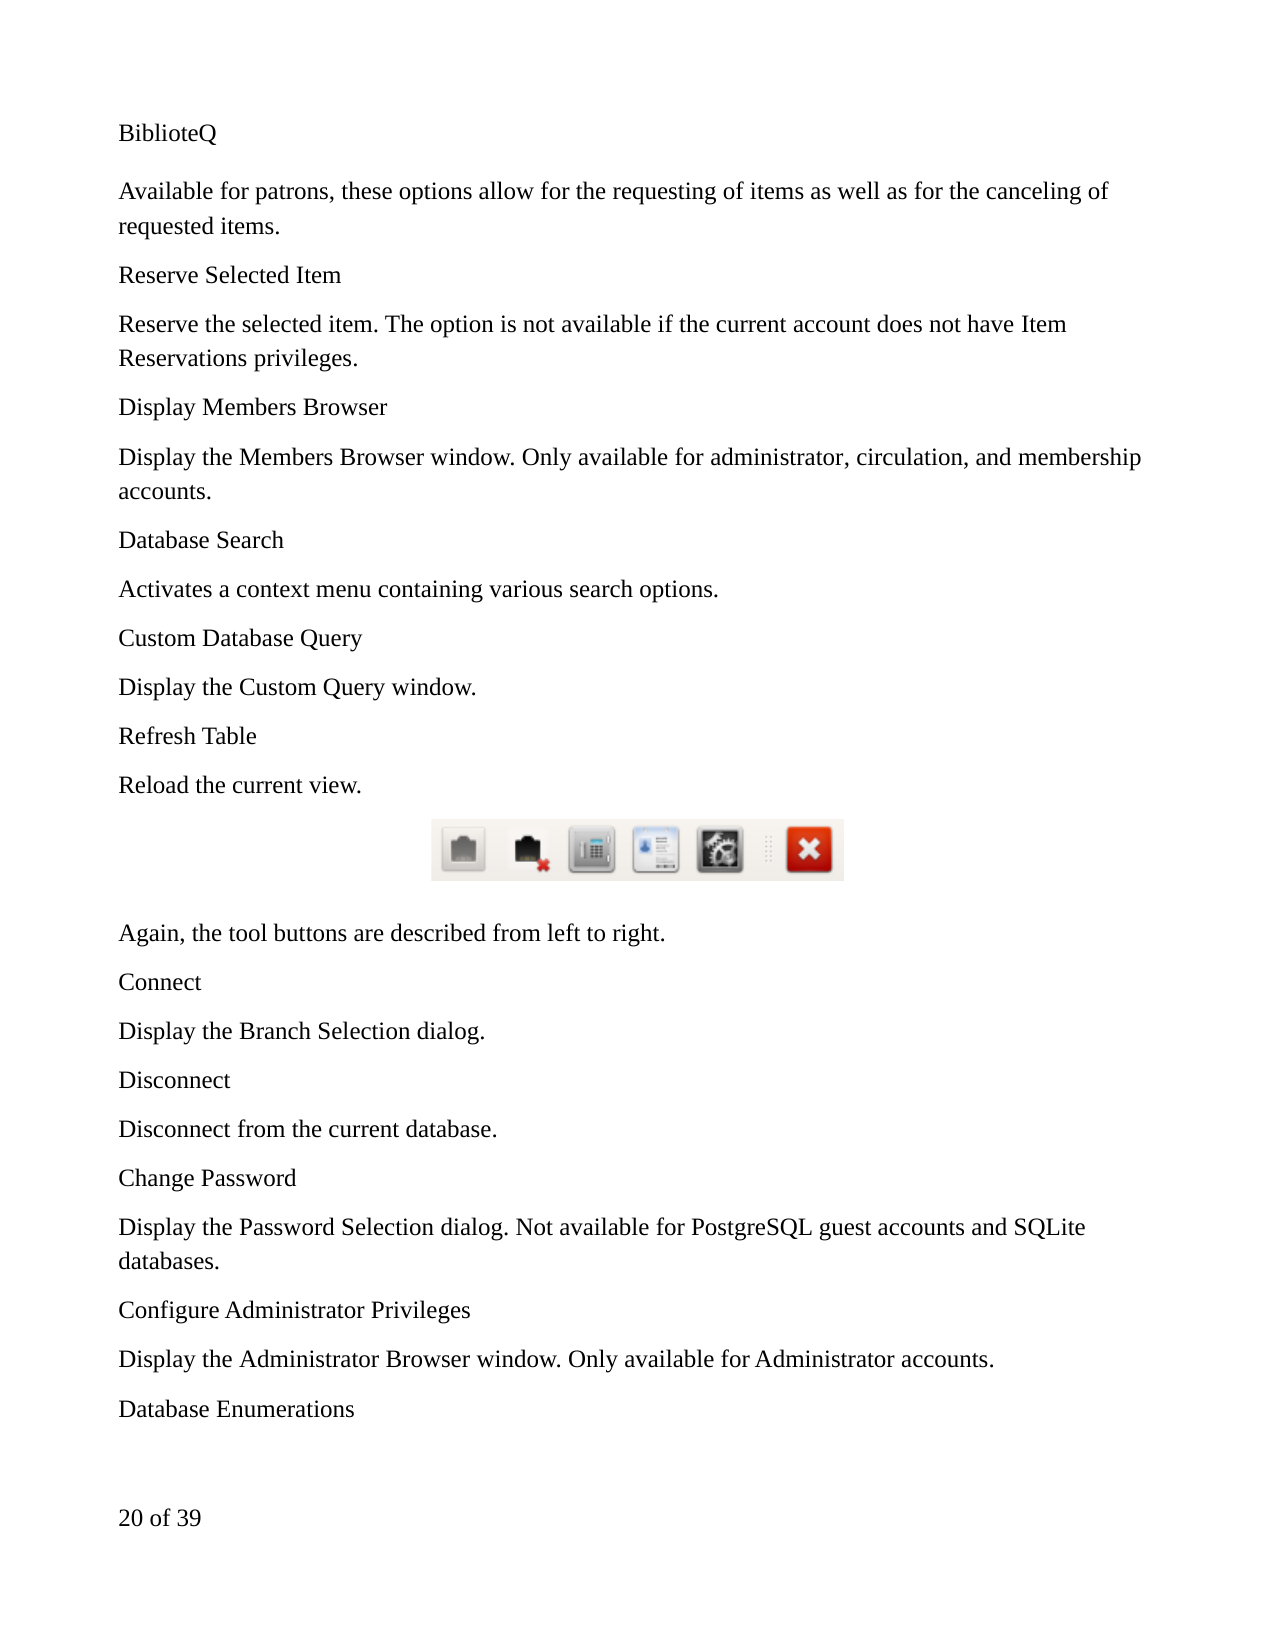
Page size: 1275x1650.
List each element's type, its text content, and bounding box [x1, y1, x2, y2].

text Display the Custom Query window. [118, 672, 1157, 701]
picture [431, 819, 844, 881]
text Connect [118, 967, 1157, 995]
text Database Search [118, 525, 1157, 554]
text Display the Administrator Browser window. Only available for Administrator accounts. [118, 1344, 1157, 1373]
text Again, the tool buttons are described from left to right. [118, 918, 1157, 946]
text Display the Password Selection dialog. Not available for PostgreSQL guest accounts and SQLite databases. [118, 1212, 1157, 1275]
text Available for patrons, these options allow for the requesting of items as well as for the canceling of requested items. [118, 176, 1157, 239]
text Activates a context menu containing various search options. [118, 574, 1157, 603]
text Display Members Browser [118, 392, 1157, 421]
text Database Enumerations [118, 1394, 1157, 1422]
text Disconnect from the current database. [118, 1114, 1157, 1143]
text Refresh Table [118, 721, 1157, 750]
text Custom Database Query [118, 623, 1157, 652]
text Display the Members Browser window. Only available for administrator, circulation, and membership accounts. [118, 442, 1157, 505]
text Reserve the selected item. The option is not available if the current account does not have Item Reservations privileges. [118, 309, 1157, 372]
text Display the Branch Selection dialog. [118, 1016, 1157, 1044]
text Disconnect [118, 1065, 1157, 1093]
text Reload the current view. [118, 770, 1157, 799]
text Change Password [118, 1163, 1157, 1192]
text Reserve Selected Item [118, 260, 1157, 289]
text Configure Administrator Privileges [118, 1296, 1157, 1324]
